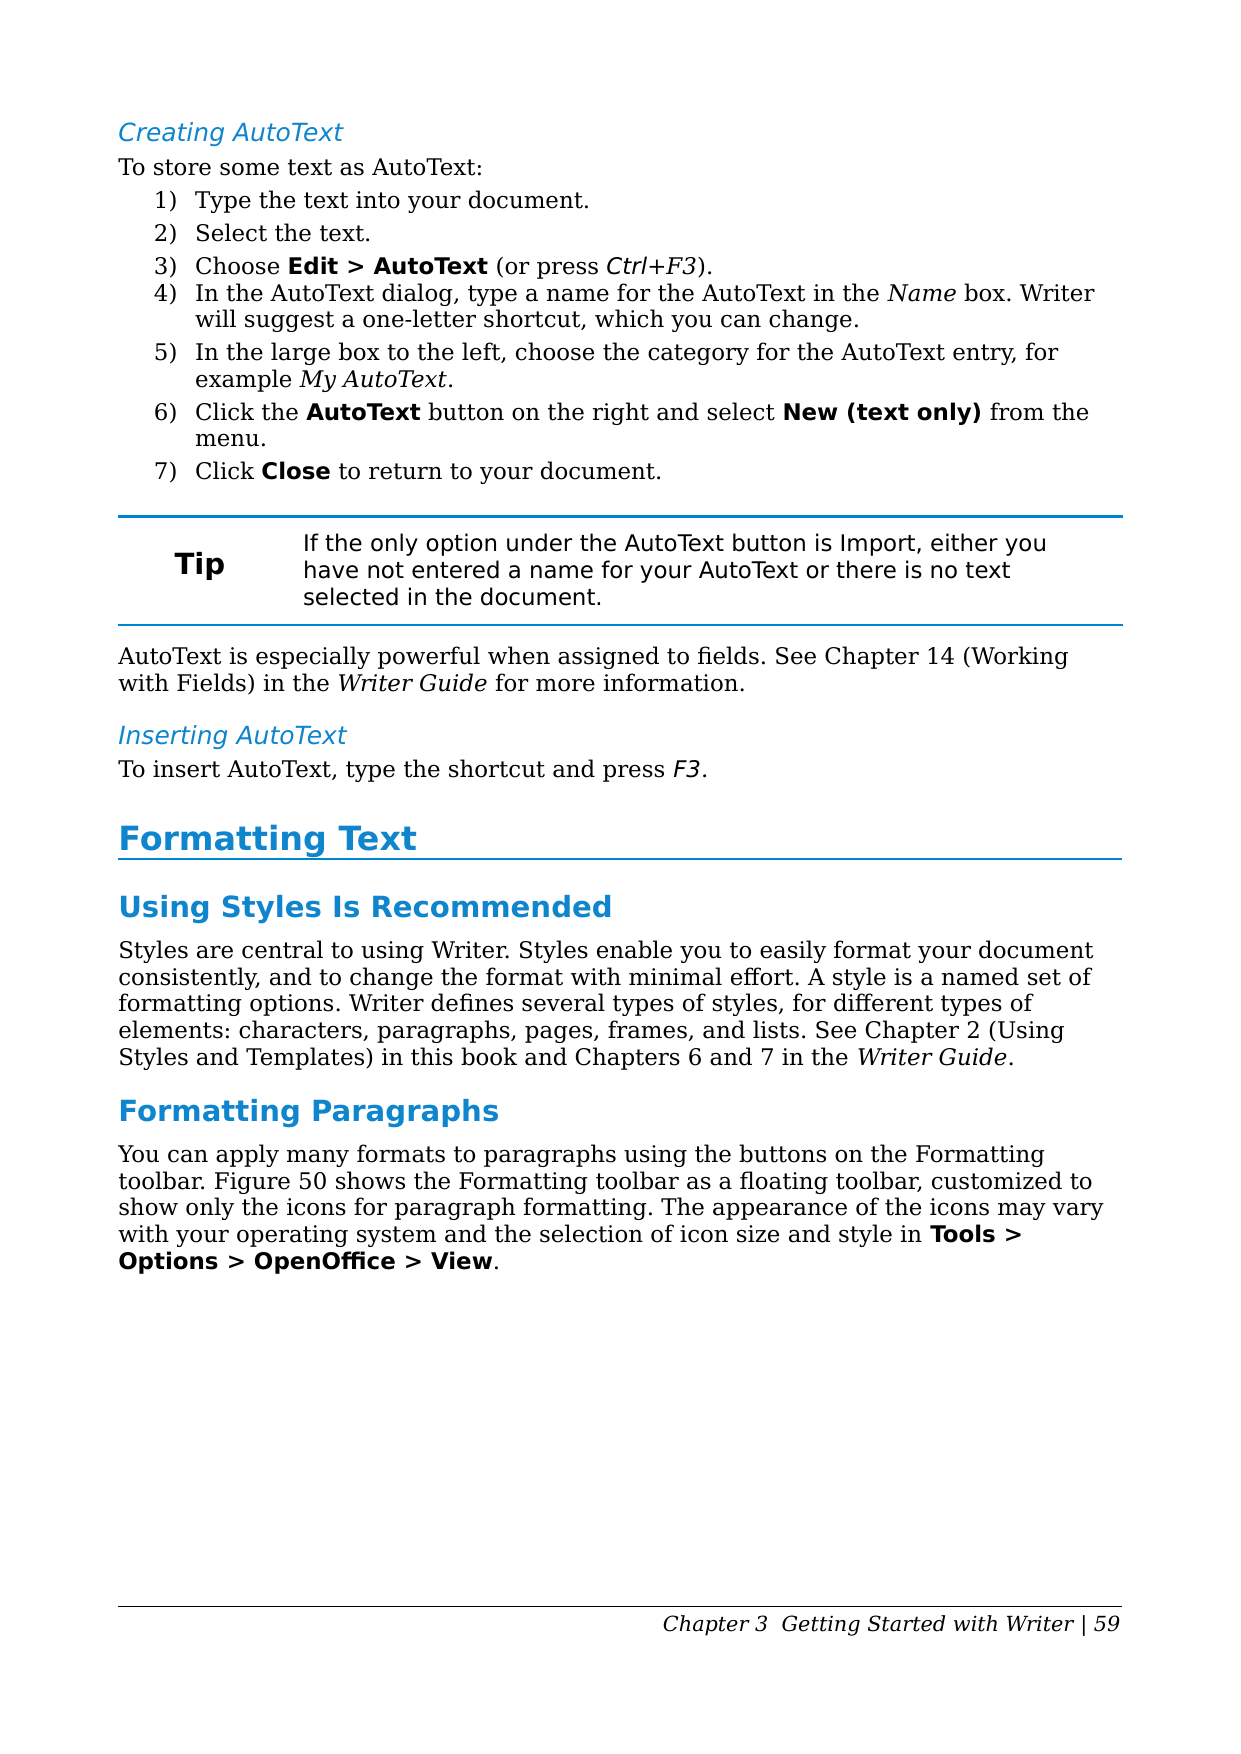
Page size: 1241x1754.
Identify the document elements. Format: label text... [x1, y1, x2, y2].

list To store some text as AutoText: [118, 154, 1122, 180]
list In the AutoText dialog, type a name for the AutoText in the Name box. Writer will suggest a one-letter shortcut, which you can change. [177, 280, 1122, 333]
subtitle Formatting Text [118, 819, 1122, 858]
subtitle Formatting Paragraphs [118, 1095, 1122, 1129]
text You can apply many formats to paragraphs using the buttons on the Formatting toolbar. Figure 50 shows the Formatting toolbar as a floating toolbar, customized to show only the icons for paragraph formatting. The appearance of the icons may vary with your operating system and the selection of icon size and style in Tools > Options > OpenOffice > View. [118, 1141, 1122, 1275]
list In the large box to the left, choose the category for the AutoText entry, for example My AutoText. [177, 339, 1122, 393]
list Choose Edit > AutoText (or press Ctrl+F3). [177, 253, 1122, 280]
table_header Tip [118, 518, 281, 623]
table_header If the only option under the AutoText button is Import, either you have not entered a name for your AutoText or there is no text selected in the document. [281, 518, 1122, 623]
list Select the text. [177, 220, 1122, 246]
list Type the text into your document. [177, 187, 1122, 213]
subtitle Inserting AutoText [118, 721, 1122, 750]
list Click the AutoText button on the right and select New (text only) from the menu. [177, 399, 1122, 452]
subtitle Creating AutoText [118, 118, 1122, 147]
text To insert AutoText, type the shortcut and press F3. [118, 756, 1122, 783]
list Click Close to return to your document. [177, 458, 1122, 485]
subtitle Using Styles Is Recommended [118, 891, 1122, 925]
text Styles are central to using Writer. Styles enable you to easily format your document consistently, and to change the format with minimal effort. A style is a named set of formatting options. Writer defines several types of styles, for different types of elements: characters, paragraphs, pages, frames, and lists. See Chapter 2 (Using Styles and Templates) in this book and Chapters 6 and 7 in the Writer Guide. [118, 937, 1122, 1071]
text AutoText is especially powerful when assigned to fields. See Chapter 14 (Working with Fields) in the Writer Guide for more information. [118, 643, 1122, 697]
